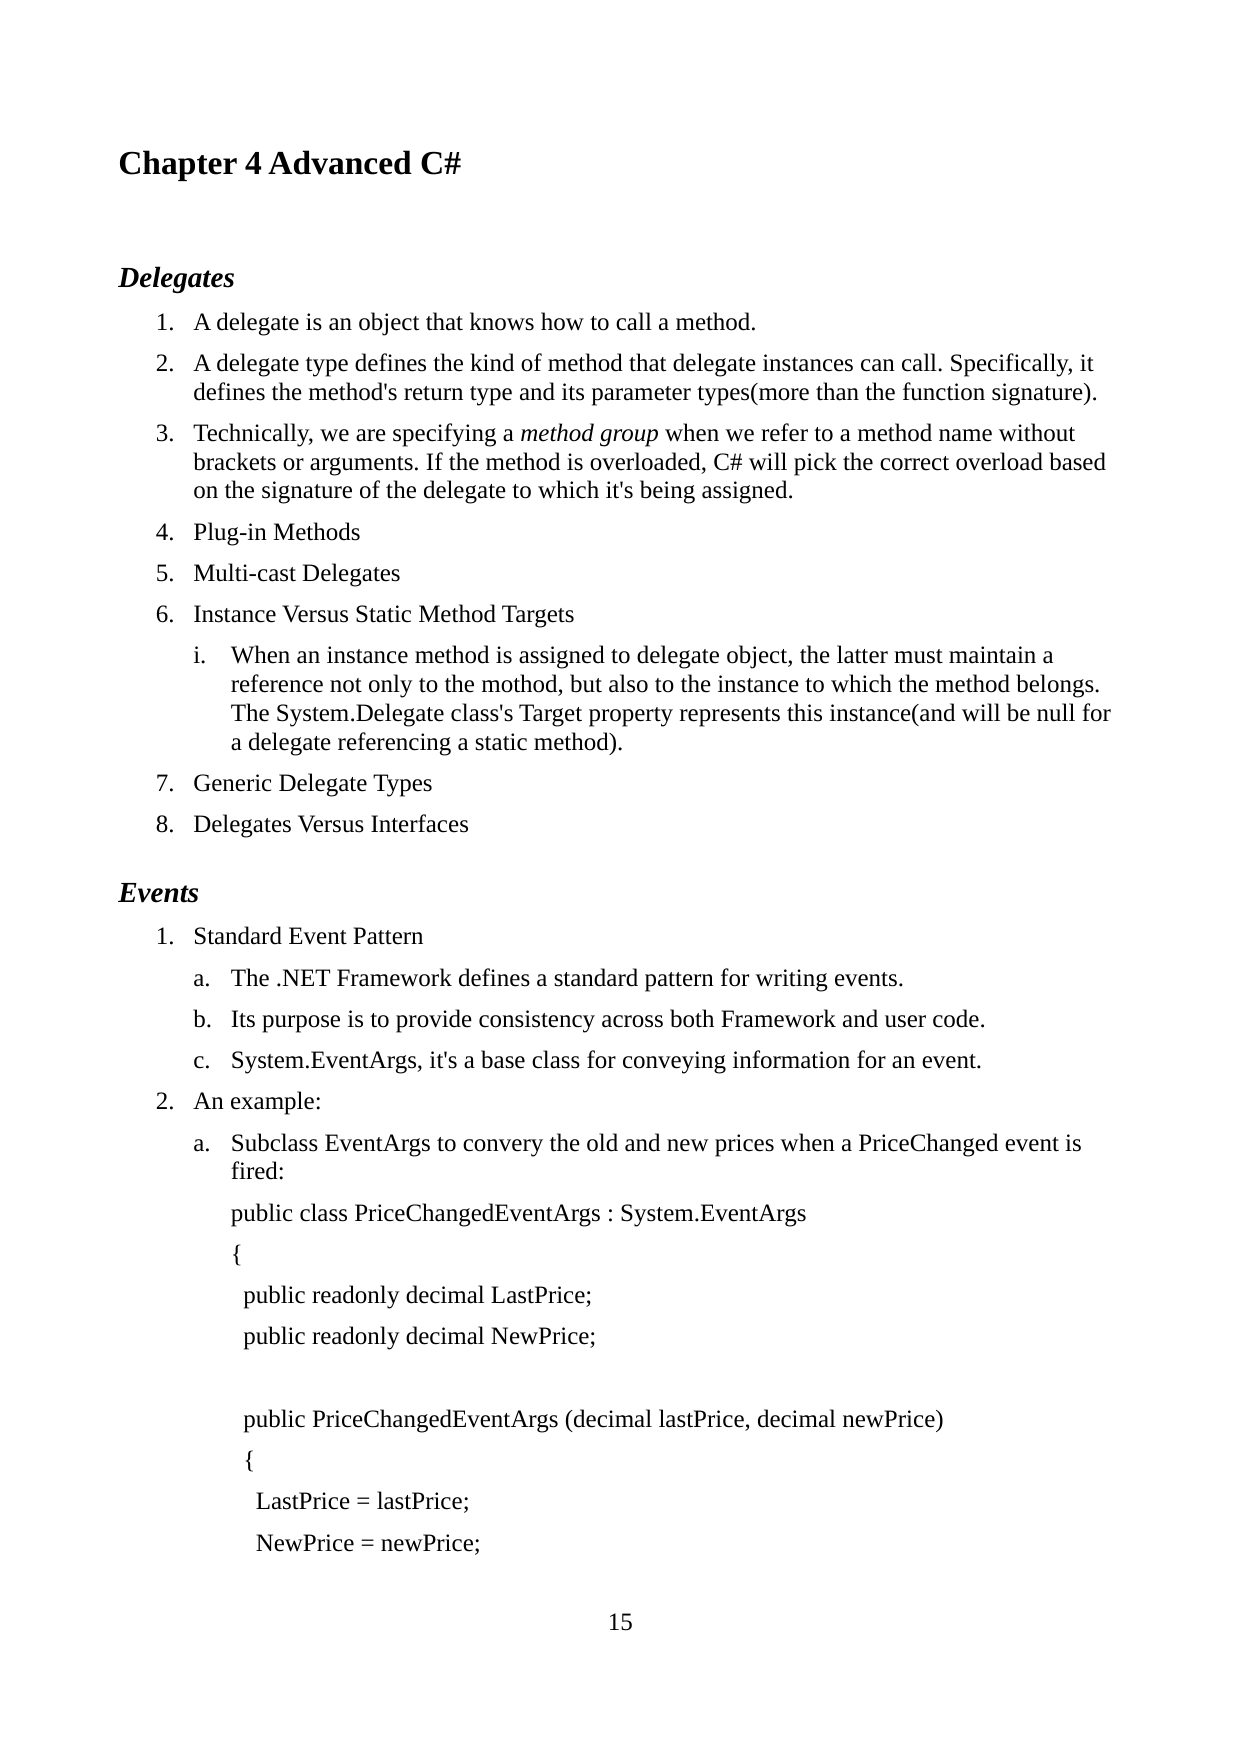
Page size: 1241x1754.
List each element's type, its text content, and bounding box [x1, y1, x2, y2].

list System.EventArgs, it's a base class for conveying information for an event. [193, 1045, 1122, 1074]
list A delegate is an object that knows how to call a method. [156, 307, 1122, 335]
list public PriceChangedEventArgs (decimal lastPrice, decimal newPrice) [193, 1404, 1122, 1433]
list When an instance method is assigned to delegate object, the latter must maintain a reference not only to the mothod, but also to the instance to which the method belongs. The System.Delegate class's Target property represents this instance(and will be null for a delegate referencing a static method). [193, 640, 1122, 755]
subtitle Events [118, 875, 1122, 909]
list Delegates Versus Interfaces [156, 809, 1122, 838]
list { [193, 1445, 1122, 1474]
list Multi-cast Delegates [156, 558, 1122, 587]
list A delegate type defines the kind of method that delegate instances can call. Specifically, it defines the method's return type and its parameter types(more than the function signature). [156, 348, 1122, 405]
list Technically, we are specifying a method group when we refer to a method name without brackets or arguments. If the method is overloaded, C# will pick the correct overload based on the signature of the delegate to which it's being assigned. [156, 418, 1122, 504]
list Plug-in Methods [156, 517, 1122, 545]
list NewPrice = newPrice; [193, 1528, 1122, 1556]
list LastPrice = lastPrice; [193, 1486, 1122, 1515]
subtitle Chapter 4 Advanced C# [118, 143, 1122, 182]
list An example: [156, 1086, 1122, 1115]
subtitle Delegates [118, 261, 1122, 294]
list public readonly decimal LastPrice; [193, 1280, 1122, 1309]
list public class PriceChangedEventArgs : System.EventArgs [193, 1198, 1122, 1226]
list Standard Event Pattern [156, 921, 1122, 950]
list Its purpose is to provide consistency across both Framework and user code. [193, 1004, 1122, 1033]
list The .NET Framework defines a standard pattern for writing events. [193, 963, 1122, 991]
list Instance Versus Static Method Targets [156, 599, 1122, 628]
list { [193, 1239, 1122, 1268]
list Generic Delegate Types [156, 768, 1122, 797]
list public readonly decimal NewPrice; [193, 1321, 1122, 1350]
list Subclass EventArgs to convery the old and new prices when a PriceChanged event is fired: [193, 1128, 1122, 1185]
